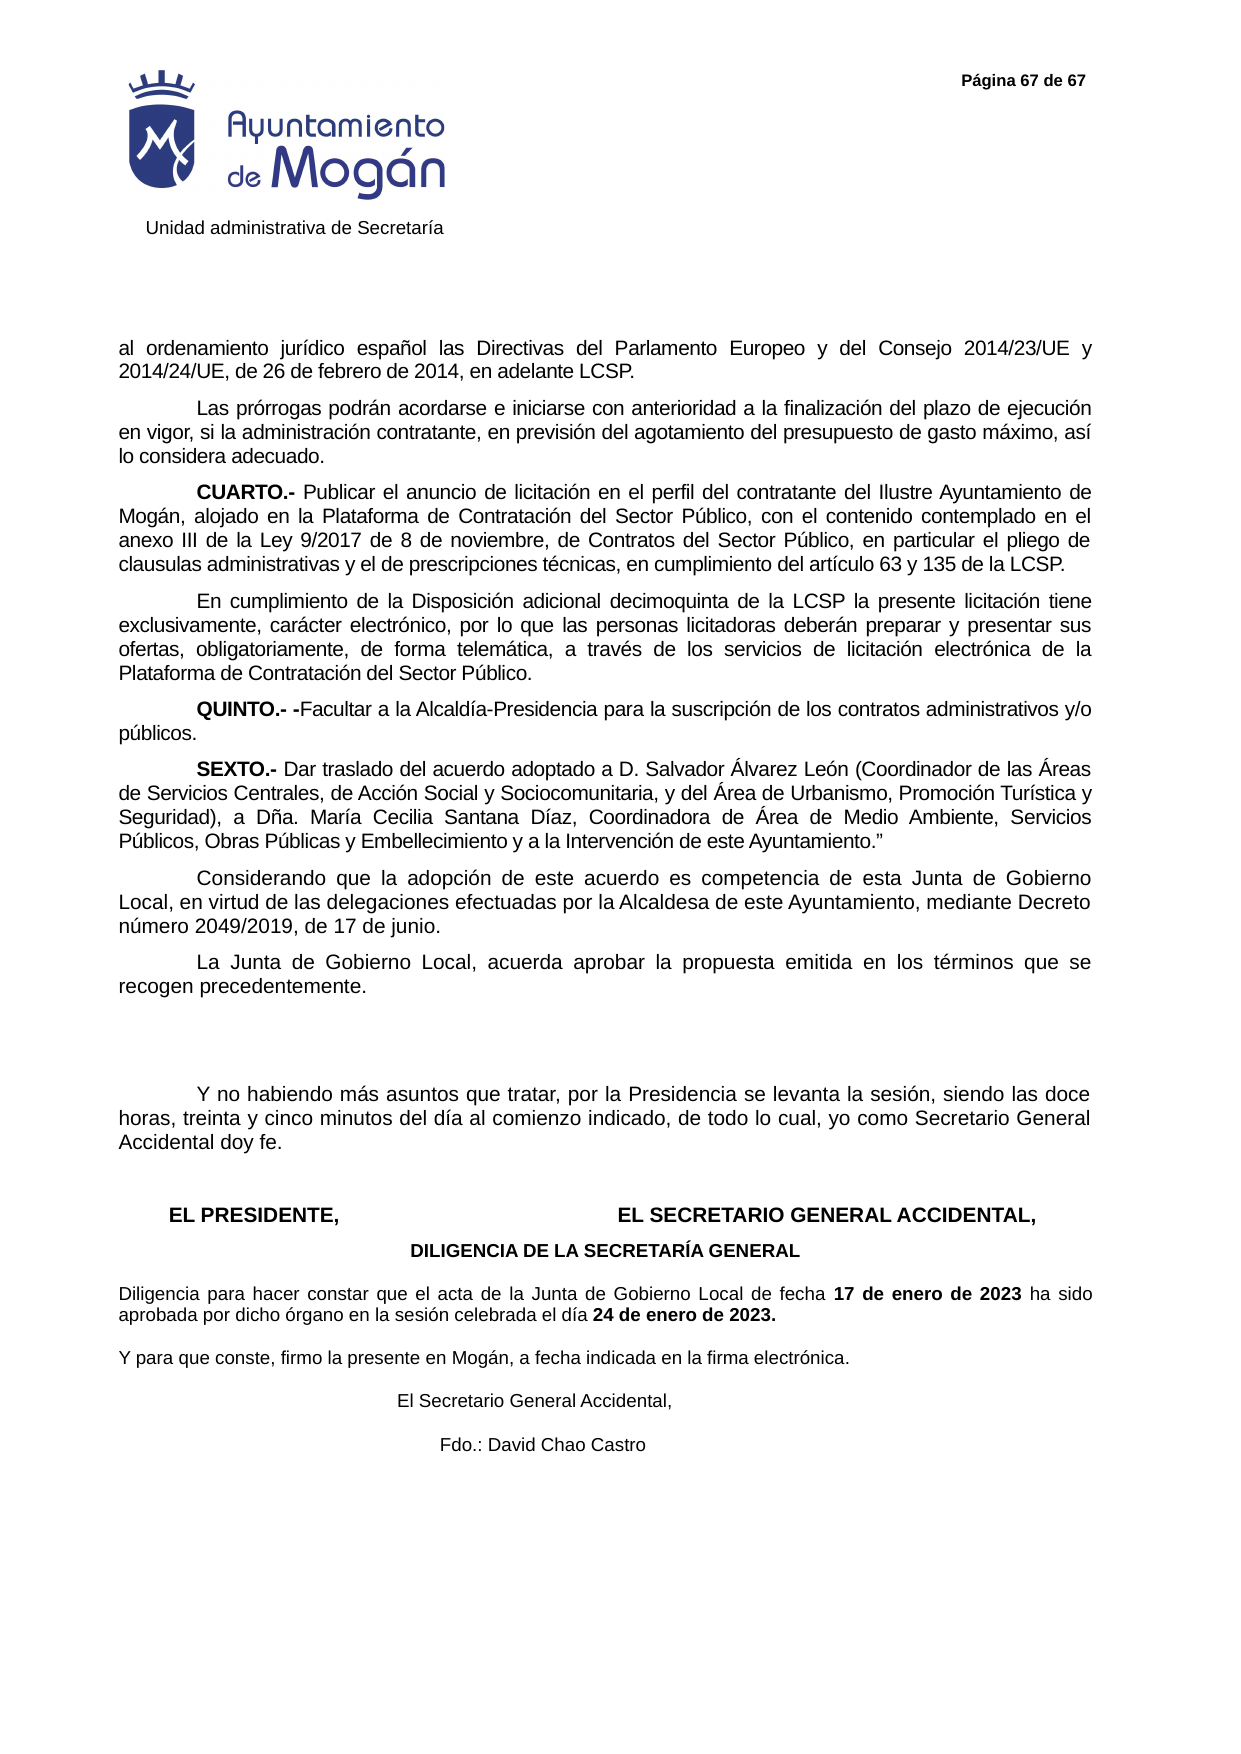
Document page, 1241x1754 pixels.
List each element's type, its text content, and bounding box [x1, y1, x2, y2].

text QUINTO.- -Facultar a la Alcaldía-Presidencia para la suscripción de los contratos administrativos y/o públicos. [118, 697, 1092, 745]
text Fdo.: David Chao Castro [118, 1433, 1092, 1455]
text CUARTO.- Publicar el anuncio de licitación en el perfil del contratante del Ilustre Ayuntamiento de Mogán, alojado en la Plataforma de Contratación del Sector Público, con el contenido contemplado en el anexo III de la Ley 9/2017 de 8 de noviembre, de Contratos del Sector Público, en particular el pliego de clausulas administrativas y el de prescripciones técnicas, en cumplimiento del artículo 63 y 135 de la LCSP. [118, 480, 1092, 576]
text al ordenamiento jurídico español las Directivas del Parlamento Europeo y del Consejo 2014/23/UE y 2014/24/UE, de 26 de febrero de 2014, en adelante LCSP. [118, 335, 1092, 383]
text En cumplimiento de la Disposición adicional decimoquinta de la LCSP la presente licitación tiene exclusivamente, carácter electrónico, por lo que las personas licitadoras deberán preparar y presentar sus ofertas, obligatoriamente, de forma telemática, a través de los servicios de licitación electrónica de la Plataforma de Contratación del Sector Público. [118, 588, 1092, 684]
text EL PRESIDENTE, EL SECRETARIO GENERAL ACCIDENTAL, [118, 1203, 1092, 1227]
text El Secretario General Accidental, [118, 1390, 1092, 1412]
picture [128, 70, 445, 206]
text DILIGENCIA DE LA SECRETARÍA GENERAL [118, 1239, 1092, 1261]
text Diligencia para hacer constar que el acta de la Junta de Gobierno Local de fecha 17 de enero de 2023 ha sido aprobada por dicho órgano en la sesión celebrada el día 24 de enero de 2023. [118, 1282, 1092, 1326]
text Y para que conste, firmo la presente en Mogán, a fecha indicada en la firma electrónica. [118, 1347, 1092, 1369]
text Considerando que la adopción de este acuerdo es competencia de esta Junta de Gobierno Local, en virtud de las delegaciones efectuadas por la Alcaldesa de este Ayuntamiento, mediante Decreto número 2049/2019, de 17 de junio. [118, 866, 1092, 937]
text Las prórrogas podrán acordarse e iniciarse con anterioridad a la finalización del plazo de ejecución en vigor, si la administración contratante, en previsión del agotamiento del presupuesto de gasto máximo, así lo considera adecuado. [118, 396, 1092, 468]
text La Junta de Gobierno Local, acuerda aprobar la propuesta emitida en los términos que se recogen precedentemente. [118, 950, 1092, 998]
text SEXTO.- Dar traslado del acuerdo adoptado a D. Salvador Álvarez León (Coordinador de las Áreas de Servicios Centrales, de Acción Social y Sociocomunitaria, y del Área de Urbanismo, Promoción Turística y Seguridad), a Dña. María Cecilia Santana Díaz, Coordinadora de Área de Medio Ambiente, Servicios Públicos, Obras Públicas y Embellecimiento y a la Intervención de este Ayuntamiento.” [118, 757, 1092, 853]
text Y no habiendo más asuntos que tratar, por la Presidencia se levanta la sesión, siendo las doce horas, treinta y cinco minutos del día al comienzo indicado, de todo lo cual, yo como Secretario General Accidental doy fe. [118, 1082, 1092, 1154]
